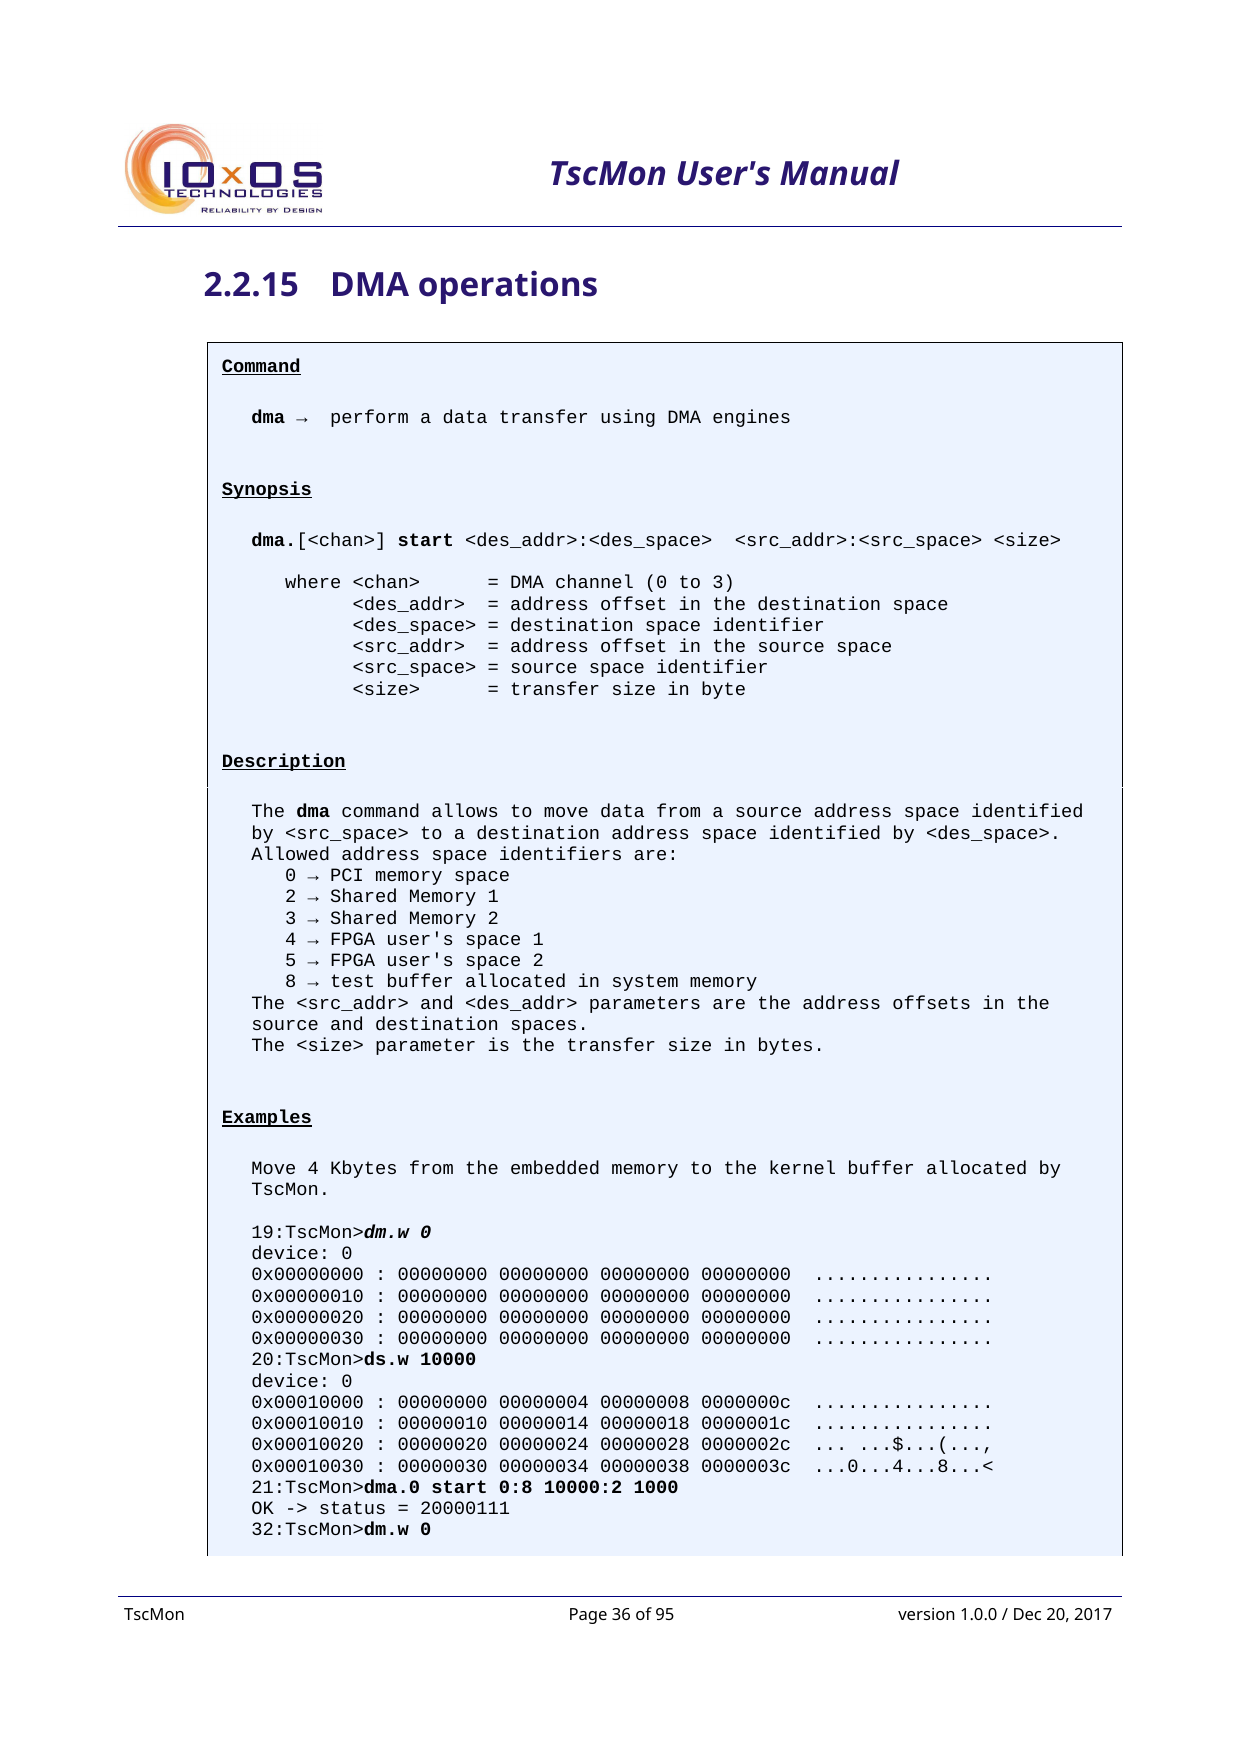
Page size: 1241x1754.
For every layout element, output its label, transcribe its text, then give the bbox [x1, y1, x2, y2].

text The <size> parameter is the transfer size in bytes. [208, 1036, 1122, 1057]
text Command [208, 343, 1122, 393]
text <des_space> = destination space identifier [208, 616, 1122, 637]
text device: 0 [208, 1371, 1122, 1393]
subtitle Synopsis [208, 465, 1122, 516]
text 0x00000000 : 00000000 00000000 00000000 00000000 ................ [208, 1265, 1122, 1286]
text 19:TscMon>dm.w 0 [208, 1223, 1122, 1244]
text Move 4 Kbytes from the embedded memory to the kernel buffer allocated by TscMon. [208, 1144, 1122, 1201]
text device: 0 [208, 1244, 1122, 1265]
text 4 → FPGA user's space 1 [208, 930, 1122, 951]
text 0x00010000 : 00000000 00000004 00000008 0000000c ................ [208, 1393, 1122, 1414]
subtitle DMA operations [195, 261, 1122, 306]
text <src_space> = source space identifier [208, 658, 1122, 679]
text 20:TscMon>ds.w 10000 [208, 1350, 1122, 1371]
subtitle Examples [208, 1093, 1122, 1144]
text 0x00000010 : 00000000 00000000 00000000 00000000 ................ [208, 1286, 1122, 1308]
picture [123, 123, 323, 217]
text dma.[<chan>] start <des_addr>:<des_space> <src_addr>:<src_space> <size> [208, 516, 1122, 552]
text 0x00010020 : 00000020 00000024 00000028 0000002c ... ...$...(..., [208, 1435, 1122, 1456]
text <src_addr> = address offset in the source space [208, 637, 1122, 658]
text 0x00000020 : 00000000 00000000 00000000 00000000 ................ [208, 1308, 1122, 1329]
text where <chan> = DMA channel (0 to 3) [208, 573, 1122, 594]
text OK -> status = 20000111 [208, 1499, 1122, 1520]
text 3 → Shared Memory 2 [208, 908, 1122, 930]
text 2 → Shared Memory 1 [208, 887, 1122, 908]
text The <src_addr> and <des_addr> parameters are the address offsets in the source and destination spaces. [208, 993, 1122, 1036]
text 0 → PCI memory space [208, 866, 1122, 887]
text <des_addr> = address offset in the destination space [208, 594, 1122, 616]
text 0x00010010 : 00000010 00000014 00000018 0000001c ................ [208, 1414, 1122, 1435]
text 21:TscMon>dma.0 start 0:8 10000:2 1000 [208, 1478, 1122, 1499]
text The dma command allows to move data from a source address space identified by <src_space> to a destination address space identified by <des_space>. Allowed address space identifiers are: [208, 787, 1122, 866]
subtitle Description [208, 737, 1122, 787]
text 0x00000030 : 00000000 00000000 00000000 00000000 ................ [208, 1329, 1122, 1350]
text 0x00010030 : 00000030 00000034 00000038 0000003c ...0...4...8...< [208, 1456, 1122, 1478]
text dma → perform a data transfer using DMA engines [208, 393, 1122, 429]
text 8 → test buffer allocated in system memory [208, 972, 1122, 993]
text 32:TscMon>dm.w 0 [208, 1520, 1122, 1556]
text <size> = transfer size in byte [208, 679, 1122, 701]
text 5 → FPGA user's space 2 [208, 951, 1122, 972]
